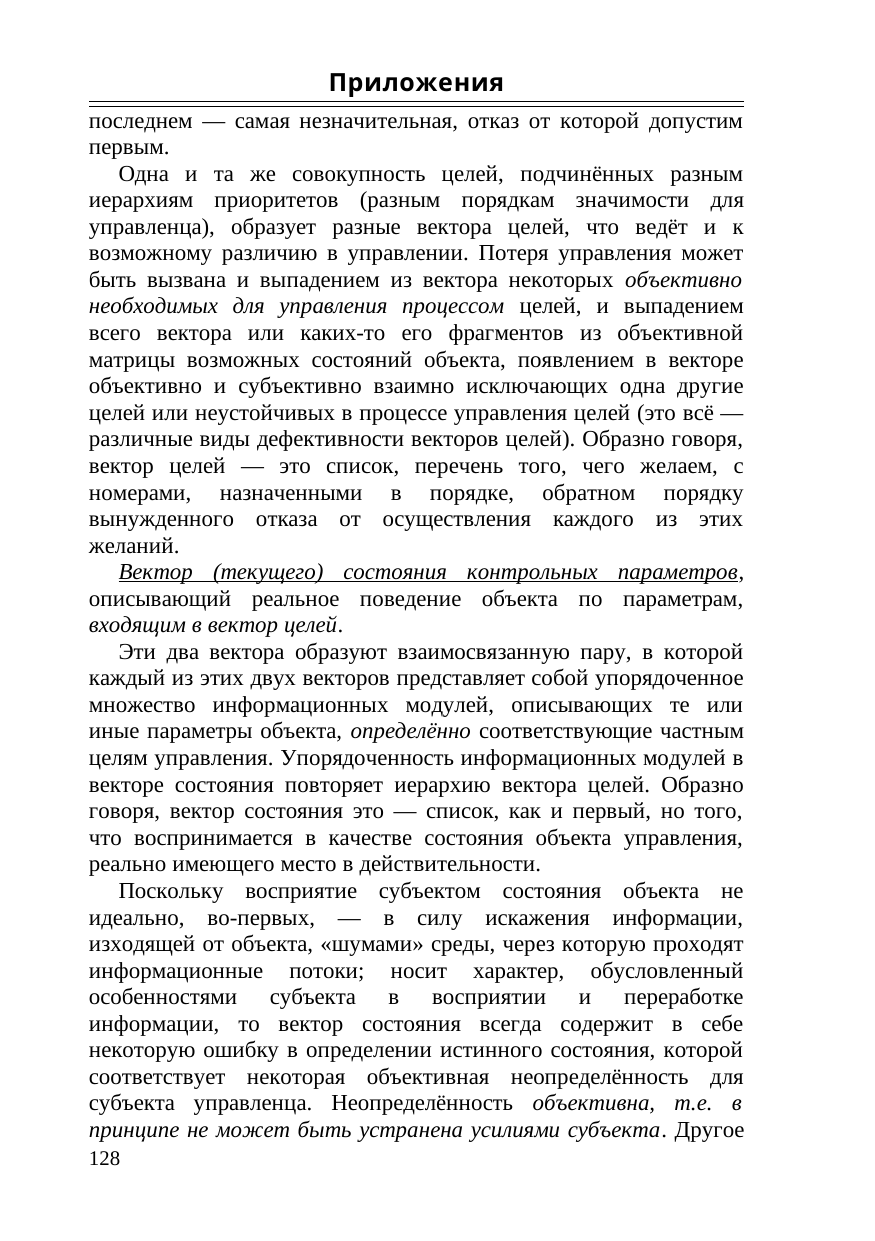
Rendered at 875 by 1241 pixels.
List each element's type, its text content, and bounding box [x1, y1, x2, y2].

text Вектор (текущего) состояния контрольных параметров, описывающий реальное поведение объекта по параметрам, входящим в вектор целей. [89, 558, 744, 638]
text Одна и та же совокупность целей, подчинённых разным иерархиям приоритетов (раз­ным порядкам значимости для управленца), образует разные вектора целей, что ведёт и к возможному различию в управлении. Потеря управления может быть вызвана и выпадением из вектора некоторых объективно необходимых для управления процессом целей, и выпадением всего вектора или каких-то его фрагментов из объективной матрицы возможных состояний объекта, появлением в векторе объективно и субъективно взаимно исключающих одна другие целей или неустойчивых в процессе управления целей (это всё — различные виды дефективности векторов целей). Образно говоря, вектор целей — это список, перечень того, чего желаем, с номерами, назначенными в порядке, обратном порядку вынужденного отказа от осуществления каждого из этих желаний. [89, 159, 744, 558]
text Эти два вектора образуют взаимосвязанную пару, в которой каждый из этих двух векторов представляет собой упорядоченное множество информационных модулей, описывающих те или иные параметры объекта, определённо соответствующие частным целям управления. Упорядоченность информационных модулей в векторе состояния повторяет иерархию вектора целей. Образно говоря, вектор состояния это — список, как и первый, но того, что воспринимается в качестве состояния объекта управления, реально имеющего место в действительности. [89, 638, 744, 877]
text последнем — самая незначительная, отказ от которой допустим первым. [89, 107, 744, 159]
text Поскольку восприятие субъектом состояния объекта не идеально, во-первых, — в силу искажения информации, изходящей от объекта, «шумами» среды, через которую проходят информационные потоки; носит характер, обусловленный особенностями субъекта в восприятии и переработке информации, то вектор состояния всегда содержит в себе некоторую ошибку в определении истинного состояния, которой соответствует некоторая объективная неопределённость для субъекта управленца. Неопределённость объективна, т.е. в принципе не может быть устранена усилиями субъекта. Другое [89, 877, 744, 1142]
